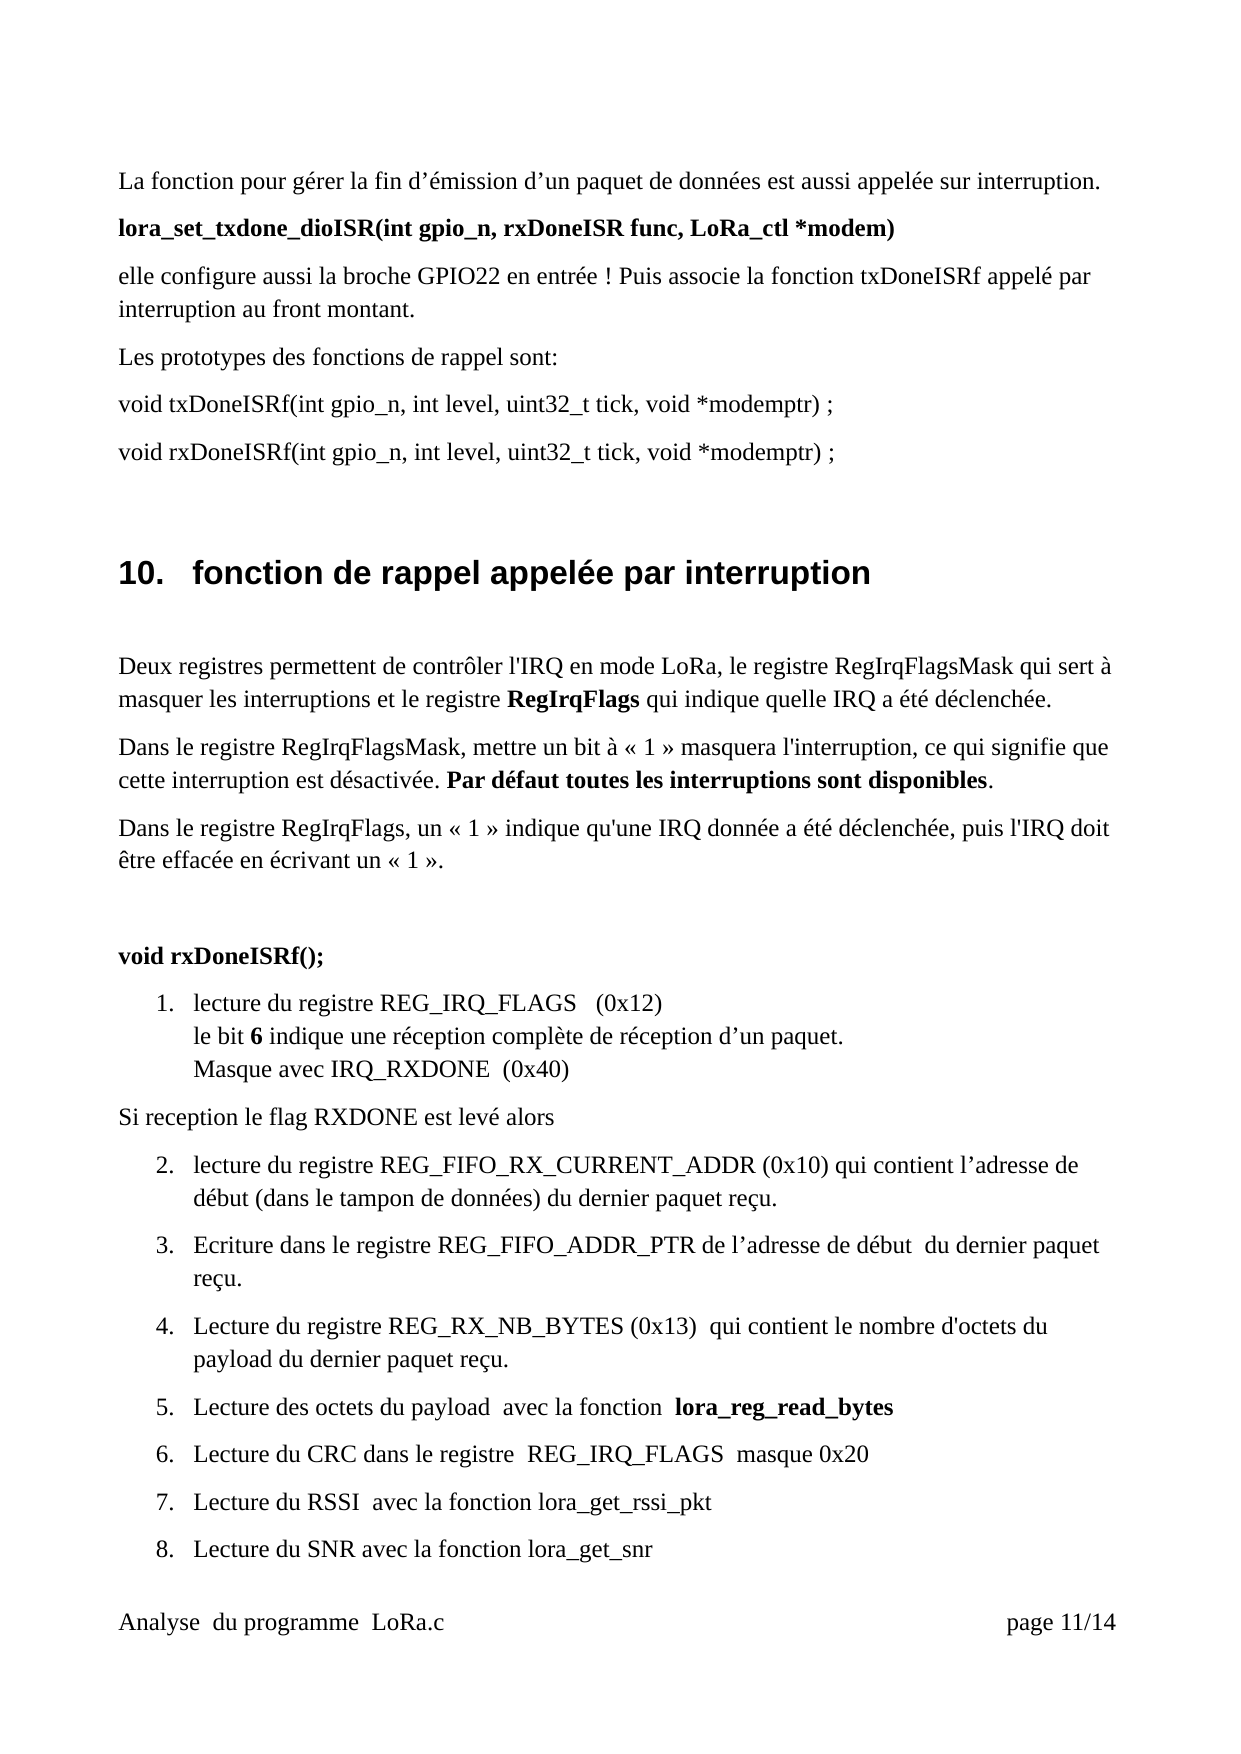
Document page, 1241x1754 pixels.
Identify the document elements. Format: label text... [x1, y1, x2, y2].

list lecture du registre REG_IRQ_FLAGS (0x12) le bit 6 indique une réception complète de réception d’un paquet. Masque avec IRQ_RXDONE (0x40) [156, 988, 1122, 1083]
list Lecture du RSSI avec la fonction lora_get_rssi_pkt [156, 1487, 1122, 1516]
list Lecture du SNR avec la fonction lora_get_snr [156, 1534, 1122, 1563]
text void rxDoneISRf(int gpio_n, int level, uint32_t tick, void *modemptr) ; [118, 437, 1122, 466]
text Dans le registre RegIrqFlags, un « 1 » indique qu'une IRQ donnée a été déclenchée, puis l'IRQ doit être effacée en écrivant un « 1 ». [118, 813, 1122, 874]
list Ecriture dans le registre REG_FIFO_ADDR_PTR de l’adresse de début du dernier paquet reçu. [156, 1230, 1122, 1292]
text Si reception le flag RXDONE est levé alors [118, 1102, 1122, 1131]
text elle configure aussi la broche GPIO22 en entrée ! Puis associe la fonction txDoneISRf appelé par interruption au front montant. [118, 261, 1122, 323]
text Dans le registre RegIrqFlagsMask, mettre un bit à « 1 » masquera l'interruption, ce qui signifie que cette interruption est désactivée. Par défaut toutes les interruptions sont disponibles. [118, 732, 1122, 794]
text La fonction pour gérer la fin d’émission d’un paquet de données est aussi appelée sur interruption. [118, 166, 1122, 194]
text void txDoneISRf(int gpio_n, int level, uint32_t tick, void *modemptr) ; [118, 389, 1122, 418]
list Lecture des octets du payload avec la fonction lora_reg_read_bytes [156, 1392, 1122, 1420]
text lora_set_txdone_dioISR(int gpio_n, rxDoneISR func, LoRa_ctl *modem) [118, 213, 1122, 242]
text void rxDoneISRf(); [118, 941, 1122, 969]
list Lecture du CRC dans le registre REG_IRQ_FLAGS masque 0x20 [156, 1439, 1122, 1468]
text Deux registres permettent de contrôler l'IRQ en mode LoRa, le registre RegIrqFlagsMask qui sert à masquer les interruptions et le registre RegIrqFlags qui indique quelle IRQ a été déclenchée. [118, 651, 1122, 713]
text Les prototypes des fonctions de rappel sont: [118, 342, 1122, 370]
list Lecture du registre REG_RX_NB_BYTES (0x13) qui contient le nombre d'octets du payload du dernier paquet reçu. [156, 1311, 1122, 1373]
list lecture du registre REG_FIFO_RX_CURRENT_ADDR (0x10) qui contient l’adresse de début (dans le tampon de données) du dernier paquet reçu. [156, 1150, 1122, 1211]
subtitle fonction de rappel appelée par interruption [118, 553, 1122, 591]
